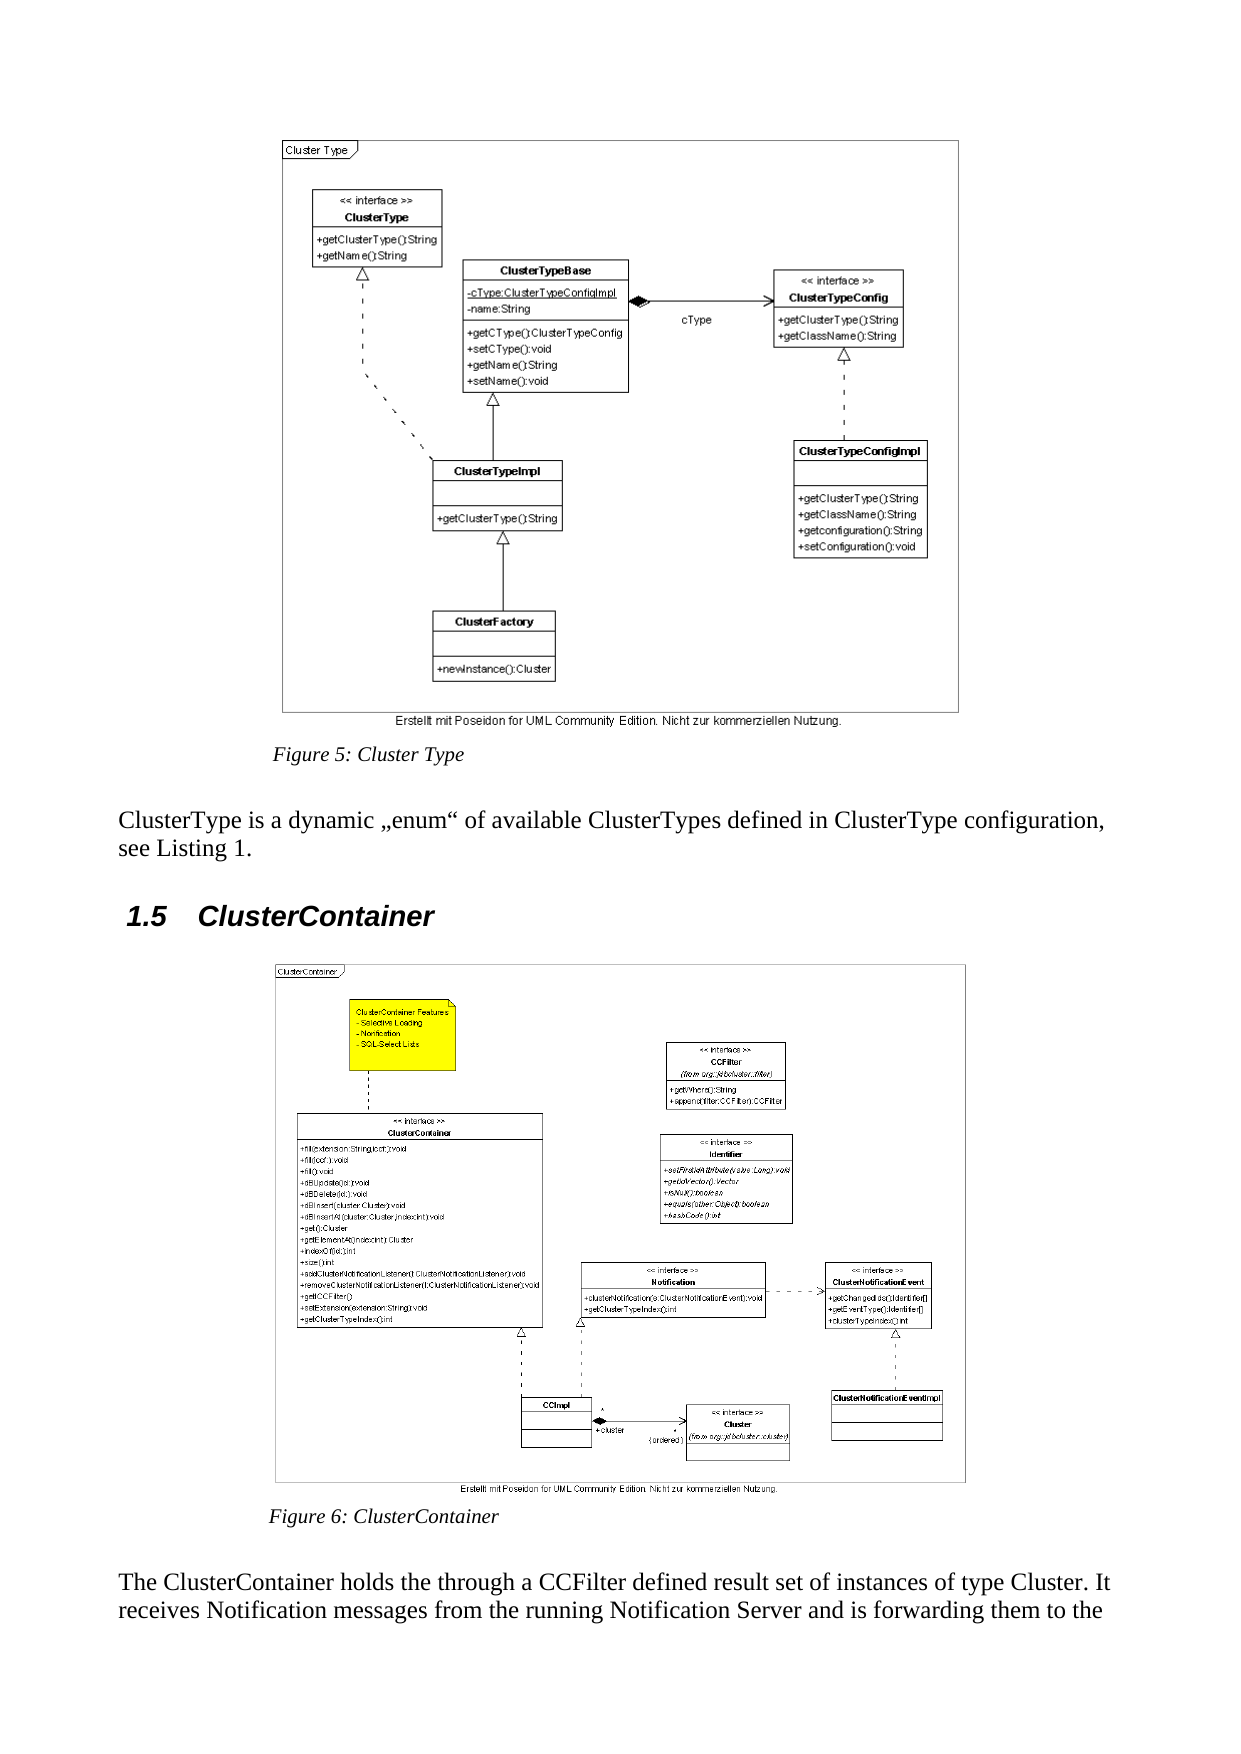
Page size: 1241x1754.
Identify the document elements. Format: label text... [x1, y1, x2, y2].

text ClusterType is a dynamic „enum“ of available ClusterTypes defined in ClusterType configuration, see Listing 1. [118, 807, 1122, 862]
subtitle ClusterContainer [118, 899, 1122, 932]
picture [272, 130, 968, 744]
text Figure 5: Cluster Type [273, 744, 967, 766]
picture [268, 957, 972, 1505]
text Figure 6: ClusterContainer [269, 1505, 971, 1528]
text The ClusterContainer holds the through a CCFilter defined result set of instances of type Cluster. It receives Notification messages from the running Notification Server and is forwarding them to the [118, 1568, 1122, 1624]
